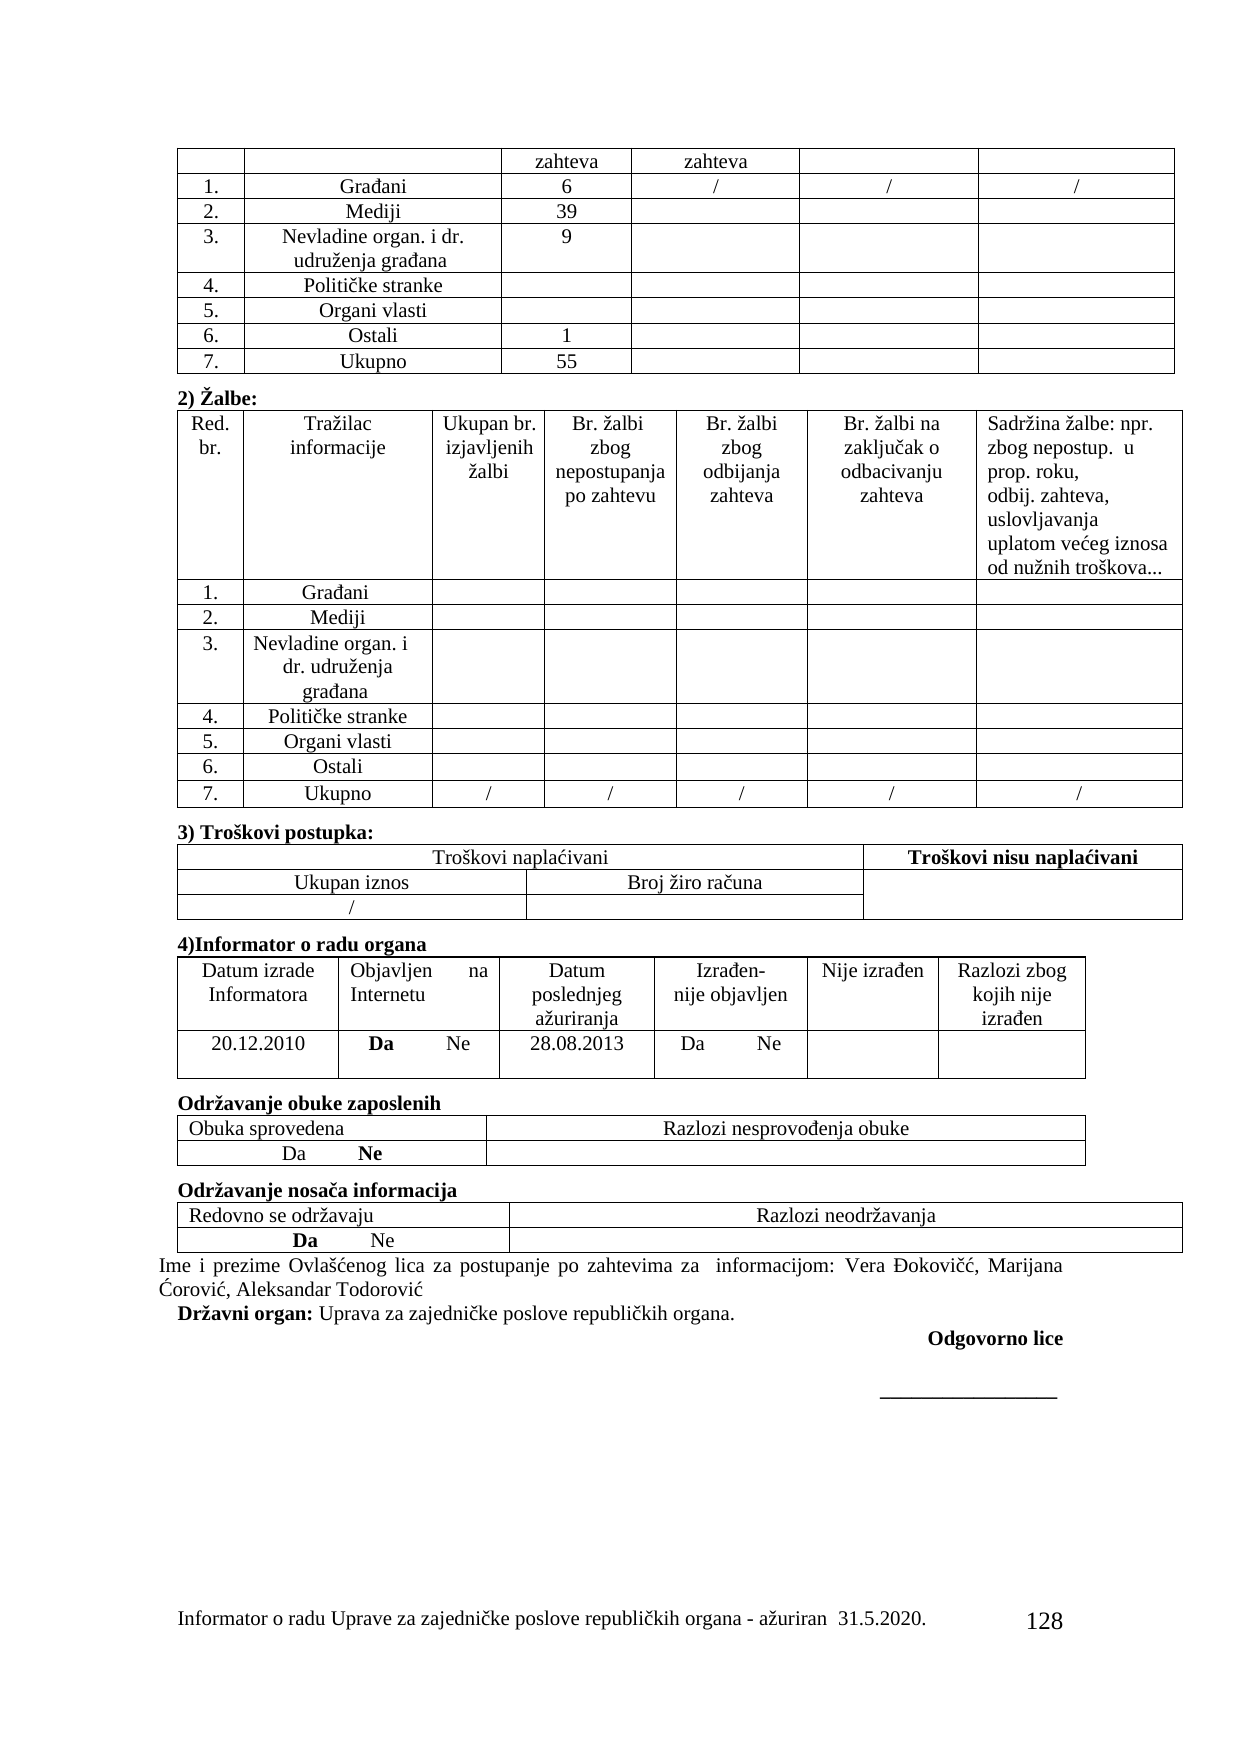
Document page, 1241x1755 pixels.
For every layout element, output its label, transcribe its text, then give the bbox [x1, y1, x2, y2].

table_header Troškovi naplaćivani [178, 845, 863, 869]
table_cell [808, 1031, 938, 1078]
table_header Br. žalbi na zaklјučak o odbacivanju zahteva [808, 411, 976, 579]
table_cell [979, 298, 1174, 322]
table_cell Organi vlasti [245, 298, 501, 322]
text Državni organ: Uprava za zajedničke poslove republičkih organa. [177, 1301, 1063, 1325]
table_cell [433, 630, 544, 703]
table_header Razlozi zbog kojih nije izrađen [939, 958, 1085, 1030]
table_header Ukupan br. izjavlјenih žalbi [433, 411, 544, 579]
table_cell [527, 895, 863, 919]
table_header Razlozi neodržavanja [510, 1203, 1182, 1227]
table_cell [677, 704, 807, 728]
text 2) Žalbe: [177, 386, 1063, 410]
table_cell Građani [245, 174, 501, 198]
table_cell 39 [502, 199, 631, 223]
table_cell [977, 729, 1182, 753]
table_cell Organi vlasti [244, 729, 432, 753]
table_cell Političke stranke [245, 273, 501, 297]
table_cell [433, 729, 544, 753]
table_cell [979, 324, 1174, 347]
table_cell 55 [502, 349, 631, 373]
table_cell 1. [178, 580, 243, 604]
table_cell Ukupno [245, 349, 501, 373]
table_cell Ostali [245, 324, 501, 347]
table_cell Građani [244, 580, 432, 604]
table_cell Da Ne [178, 1228, 509, 1252]
table_cell 1. [178, 174, 244, 198]
table_cell [545, 605, 676, 629]
table_header Datum poslednjeg ažuriranja [500, 958, 654, 1030]
table_cell [510, 1228, 1182, 1252]
table_cell [800, 298, 978, 322]
table_header Br. žalbi zbog nepostupanja po zahtevu [545, 411, 676, 579]
table_cell [632, 298, 799, 322]
table_cell [808, 754, 976, 780]
table_cell / [808, 781, 976, 807]
table_cell [808, 630, 976, 703]
table_cell [800, 273, 978, 297]
table_cell [632, 224, 799, 272]
table_cell Nevladine organ. i dr. udruženja građana [245, 224, 501, 272]
table_header zahteva [502, 149, 631, 173]
table_cell / [545, 781, 676, 807]
table_cell [677, 754, 807, 780]
table_cell / [677, 781, 807, 807]
table_cell [808, 580, 976, 604]
table_cell 5. [178, 298, 244, 322]
table_cell [977, 605, 1182, 629]
table_cell 6. [178, 754, 243, 780]
table_cell [977, 630, 1182, 703]
table_header Br. žalbi zbog odbijanja zahteva [677, 411, 807, 579]
table_cell [545, 580, 676, 604]
table_header zahteva [632, 149, 799, 173]
table_cell [808, 605, 976, 629]
table_cell [545, 729, 676, 753]
table_cell [677, 729, 807, 753]
table_cell [487, 1141, 1085, 1165]
table_cell / [433, 781, 544, 807]
table_cell [808, 704, 976, 728]
table_cell / [979, 174, 1174, 198]
table_cell 3. [178, 630, 243, 703]
table_cell [808, 729, 976, 753]
text _________________ [177, 1373, 1063, 1402]
table_cell 9 [502, 224, 631, 272]
table_cell Mediji [245, 199, 501, 223]
table_cell [545, 754, 676, 780]
table_cell [979, 273, 1174, 297]
table_cell Nevladine organ. i dr. udruženja građana [244, 630, 432, 703]
table_cell 6 [502, 174, 631, 198]
table_cell [677, 580, 807, 604]
table_cell [977, 754, 1182, 780]
table_cell Da Ne [655, 1031, 807, 1078]
table_cell [545, 704, 676, 728]
table_cell [977, 704, 1182, 728]
table_cell [864, 870, 1182, 919]
table_cell Da Ne [178, 1141, 486, 1165]
table_cell 7. [178, 781, 243, 807]
table_cell [977, 580, 1182, 604]
text Održavanje nosača informacija [177, 1178, 1063, 1202]
table_header Red. br. [178, 411, 243, 579]
table_cell [545, 630, 676, 703]
table_cell 4. [178, 704, 243, 728]
table_header Tražilac informacije [244, 411, 432, 579]
table_cell [979, 349, 1174, 373]
table_cell [939, 1031, 1085, 1078]
table_cell [433, 605, 544, 629]
table_cell 1 [502, 324, 631, 347]
table_cell 4. [178, 273, 244, 297]
table_cell [433, 754, 544, 780]
table_header Nije izrađen [808, 958, 938, 1030]
table_cell [632, 349, 799, 373]
table_cell [677, 605, 807, 629]
table_cell Ukupan iznos [178, 870, 526, 894]
table_header [178, 149, 244, 173]
table_cell / [632, 174, 799, 198]
table_header Obuka sprovedena [178, 1116, 486, 1140]
table_cell [632, 324, 799, 347]
text 3) Troškovi postupka: [177, 820, 1063, 844]
text Ime i prezime Ovlašćenog lica za postupanje po zahtevima za informacijom: Vera Đokovičć, Marijana Ćorović, Aleksandar Todorović [158, 1253, 1063, 1301]
table_cell [979, 224, 1174, 272]
table_cell / [800, 174, 978, 198]
table_cell [800, 324, 978, 347]
table_cell Da Ne [339, 1031, 499, 1078]
table_header Troškovi nisu naplaćivani [864, 845, 1182, 869]
table_cell [433, 704, 544, 728]
table_cell [502, 273, 631, 297]
table_cell 2. [178, 199, 244, 223]
table_header [800, 149, 978, 173]
table_cell [800, 224, 978, 272]
table_cell [677, 630, 807, 703]
table_header Sadržina žalbe: npr. zbog nepostup. u prop. roku, odbij. zahteva, uslovlјavanja uplatom većeg iznosa od nužnih troškova... [977, 411, 1182, 579]
text 4)Informator o radu organa [177, 932, 1063, 956]
table_header Razlozi nesprovođenja obuke [487, 1116, 1085, 1140]
table_cell [800, 349, 978, 373]
table_cell 2. [178, 605, 243, 629]
table_cell / [178, 895, 526, 919]
table_cell [632, 199, 799, 223]
text Odgovorno lice [177, 1325, 1063, 1349]
table_header [245, 149, 501, 173]
table_cell 28.08.2013 [500, 1031, 654, 1078]
table_cell Mediji [244, 605, 432, 629]
table_cell [502, 298, 631, 322]
table_header [979, 149, 1174, 173]
table_header Redovno se održavaju [178, 1203, 509, 1227]
table_header Objavlјen na Internetu [339, 958, 499, 1030]
table_cell [800, 199, 978, 223]
table_cell 20.12.2010 [178, 1031, 338, 1078]
table_cell / [977, 781, 1182, 807]
table_cell Ostali [244, 754, 432, 780]
table_cell 3. [178, 224, 244, 272]
table_cell [433, 580, 544, 604]
table_cell Broj žiro računa [527, 870, 863, 894]
table_cell 5. [178, 729, 243, 753]
table_cell [632, 273, 799, 297]
table_header Datum izrade Informatora [178, 958, 338, 1030]
table_cell Ukupno [244, 781, 432, 807]
table_cell 7. [178, 349, 244, 373]
table_header Izrađen- nije objavlјen [655, 958, 807, 1030]
table_cell 6. [178, 324, 244, 347]
table_cell [979, 199, 1174, 223]
table_cell Političke stranke [244, 704, 432, 728]
text Održavanje obuke zaposlenih [177, 1091, 1063, 1115]
